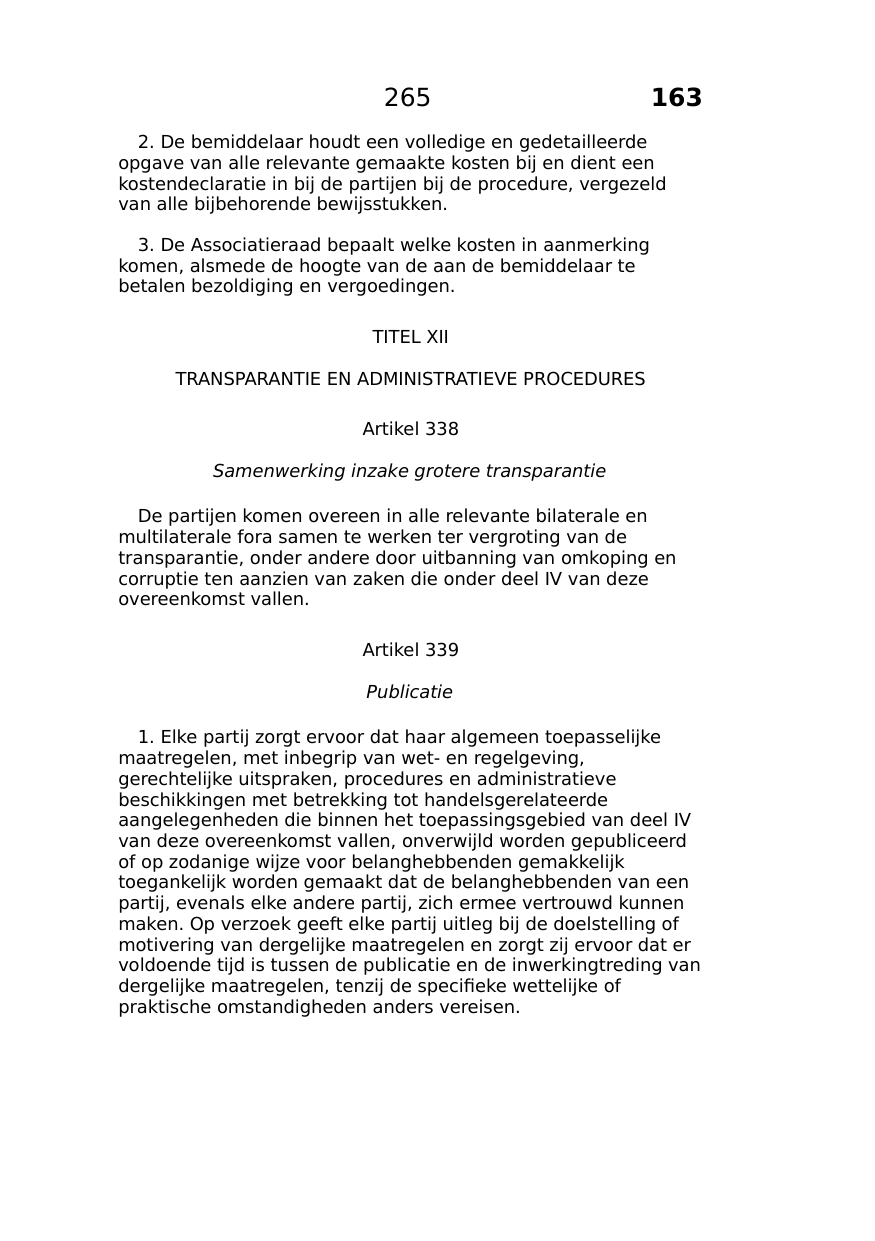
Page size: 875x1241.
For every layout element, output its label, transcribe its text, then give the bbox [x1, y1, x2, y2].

text 1. Elke partij zorgt ervoor dat haar algemeen toepasselijke maatregelen, met inbegrip van wet- en regelgeving, gerechtelijke uitspraken, procedures en administratieve beschikkingen met betrekking tot handelsgerelateerde aangelegenheden die binnen het toepassingsgebied van deel IV van deze overeenkomst vallen, onverwijld worden gepubliceerd of op zodanige wijze voor belanghebbenden gemakkelijk toegankelijk worden gemaakt dat de belanghebbenden van een partij, evenals elke andere partij, zich ermee vertrouwd kunnen maken. Op verzoek geeft elke partij uitleg bij de doelstelling of motivering van dergelijke maatregelen en zorgt zij ervoor dat er voldoende tijd is tussen de publicatie en de inwerkingtreding van dergelijke maatregelen, tenzij de specifieke wettelijke of praktische omstandigheden anders vereisen. [118, 727, 703, 1017]
subtitle TITEL XII TRANSPARANTIE EN ADMINISTRATIEVE PROCEDURES [118, 327, 703, 389]
text De partijen komen overeen in alle relevante bilaterale en multilaterale fora samen te werken ter vergroting van de transparantie, onder andere door uitbanning van omkoping en corruptie ten aanzien van zaken die onder deel IV van deze overeenkomst vallen. [118, 506, 703, 610]
subtitle Artikel 338 Samenwerking inzake grotere transparantie [118, 419, 703, 481]
text 2. De bemiddelaar houdt een volledige en gedetailleerde opgave van alle relevante gemaakte kosten bij en dient een kostendeclaratie in bij de partijen bij de procedure, vergezeld van alle bijbehorende bewijsstukken. [118, 132, 703, 215]
text 3. De Associatieraad bepaalt welke kosten in aanmerking komen, alsmede de hoogte van de aan de bemiddelaar te betalen bezoldiging en vergoedingen. [118, 235, 703, 297]
subtitle Artikel 339 Publicatie [118, 640, 703, 702]
